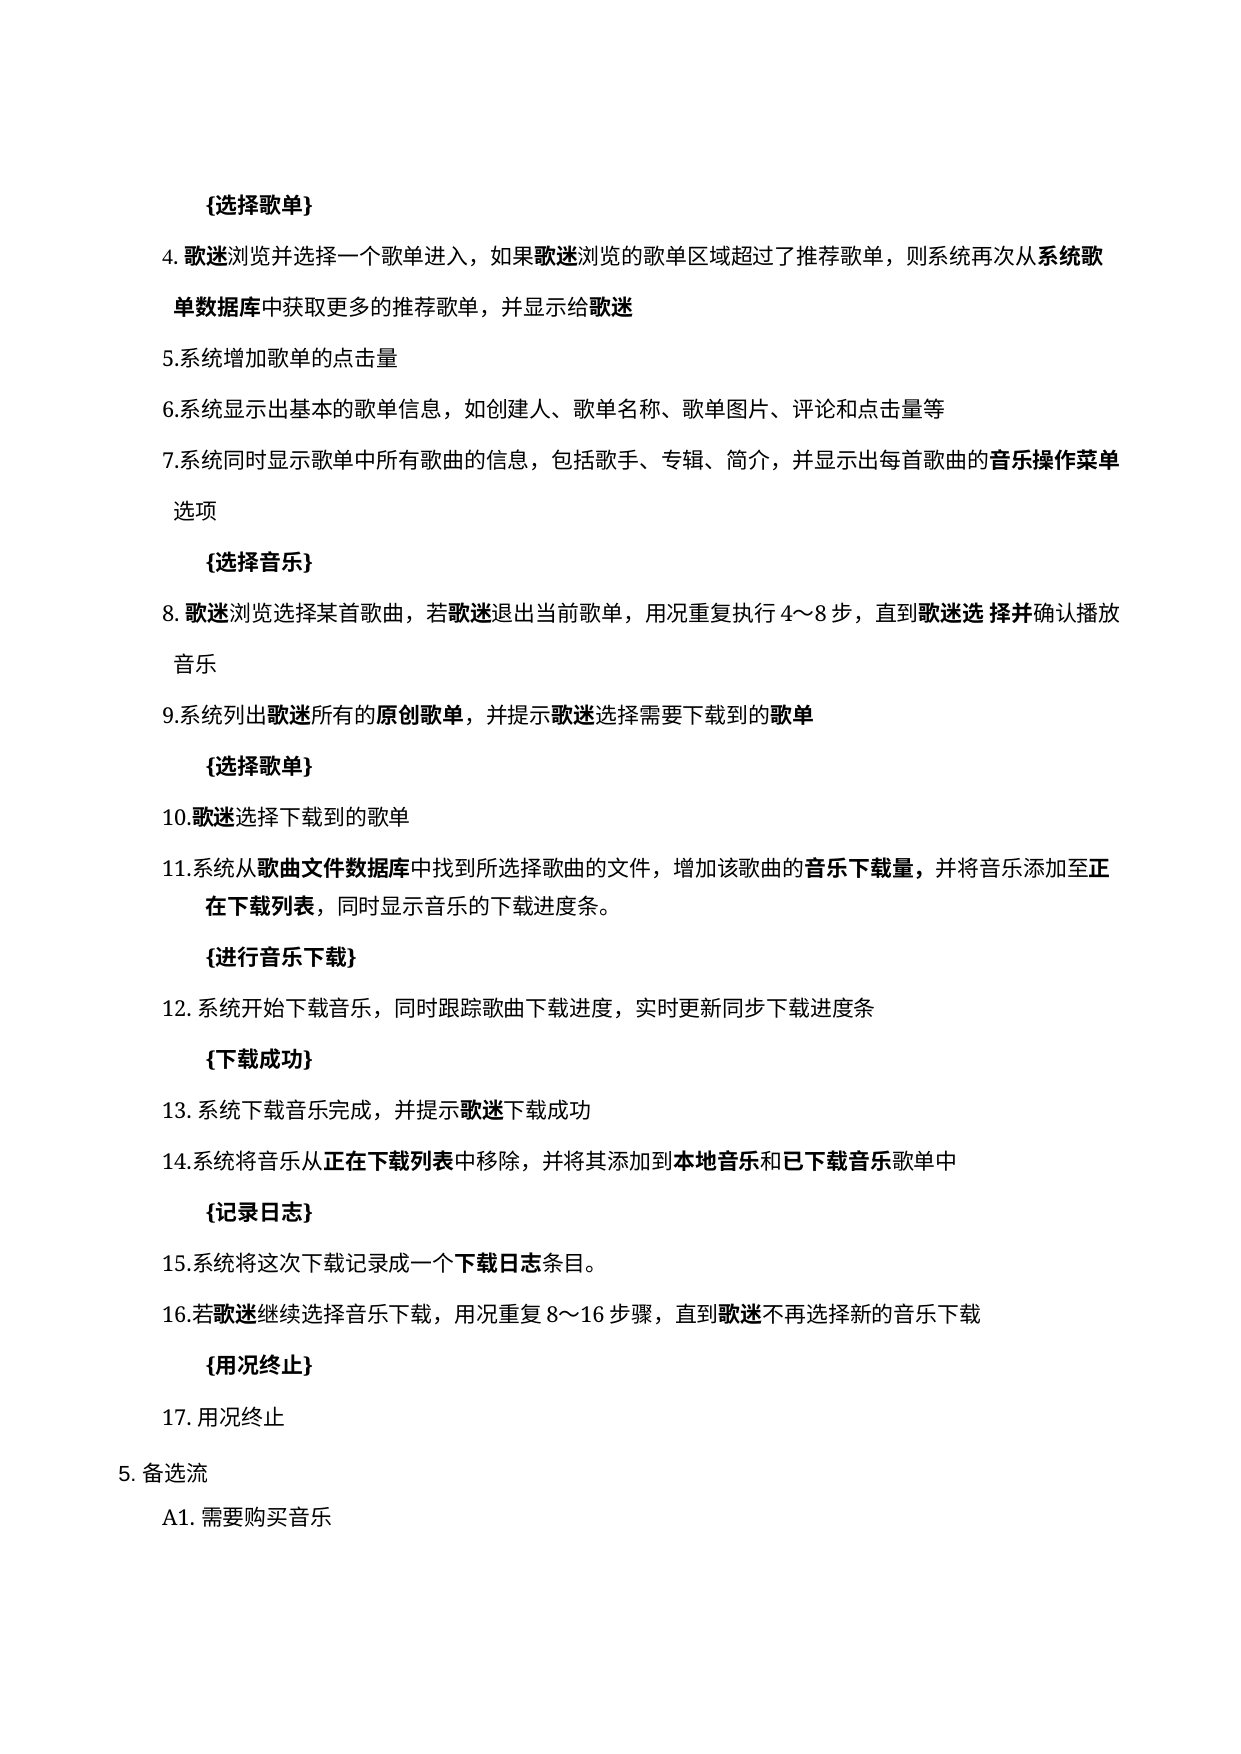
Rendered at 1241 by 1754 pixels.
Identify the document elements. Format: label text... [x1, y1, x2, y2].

text 6.系统显示出基本的歌单信息，如创建人、歌单名称、歌单图片、评论和点击量等 [118, 392, 1122, 423]
text {记录日志} [118, 1195, 1122, 1227]
text 7.系统同时显示歌单中所有歌曲的信息，包括歌手、专辑、简介，并显示出每首歌曲的音乐操作菜单 [118, 443, 1122, 474]
text 10.歌迷选择下载到的歌单 [118, 800, 1122, 832]
text 13. 系统下载音乐完成，并提示歌迷下载成功 [118, 1093, 1122, 1125]
text A1. 需要购买音乐 [118, 1500, 1122, 1532]
text 5.系统增加歌单的点击量 [118, 341, 1122, 372]
text 14.系统将音乐从正在下载列表中移除，并将其添加到本地音乐和已下载音乐歌单中 [118, 1144, 1122, 1176]
text {选择音乐} [118, 545, 1122, 577]
text 15.系统将这次下载记录成一个下载日志条目。 [118, 1246, 1122, 1278]
text 17. 用况终止 [118, 1399, 1122, 1431]
text 12. 系统开始下载音乐，同时跟踪歌曲下载进度，实时更新同步下载进度条 [118, 991, 1122, 1023]
text {用况终止} [118, 1348, 1122, 1380]
text {选择歌单} [118, 749, 1122, 781]
text 8. 歌迷浏览选择某首歌曲，若歌迷退出当前歌单，用况重复执行4～8步，直到歌迷选 择并确认播放 [118, 596, 1122, 628]
text {选择歌单} [118, 188, 1122, 219]
text 11.系统从歌曲文件数据库中找到所选择歌曲的文件，增加该歌曲的音乐下载量，并将音乐添加至正 在下载列表，同时显示音乐的下载进度条。 [118, 851, 1122, 921]
text 4. 歌迷浏览并选择一个歌单进入，如果歌迷浏览的歌单区域超过了推荐歌单，则系统再次从系统歌 [118, 239, 1122, 270]
text 选项 [118, 494, 1122, 526]
text {下载成功} [118, 1042, 1122, 1074]
text 单数据库中获取更多的推荐歌单，并显示给歌迷 [118, 290, 1122, 321]
text {进行音乐下载} [118, 940, 1122, 972]
text 音乐 [118, 647, 1122, 679]
text 9.系统列出歌迷所有的原创歌单，并提示歌迷选择需要下载到的歌单 [118, 698, 1122, 730]
text 16.若歌迷继续选择音乐下载，用况重复8～16步骤，直到歌迷不再选择新的音乐下载 [118, 1297, 1122, 1329]
subtitle 备选流 [118, 1456, 1122, 1488]
